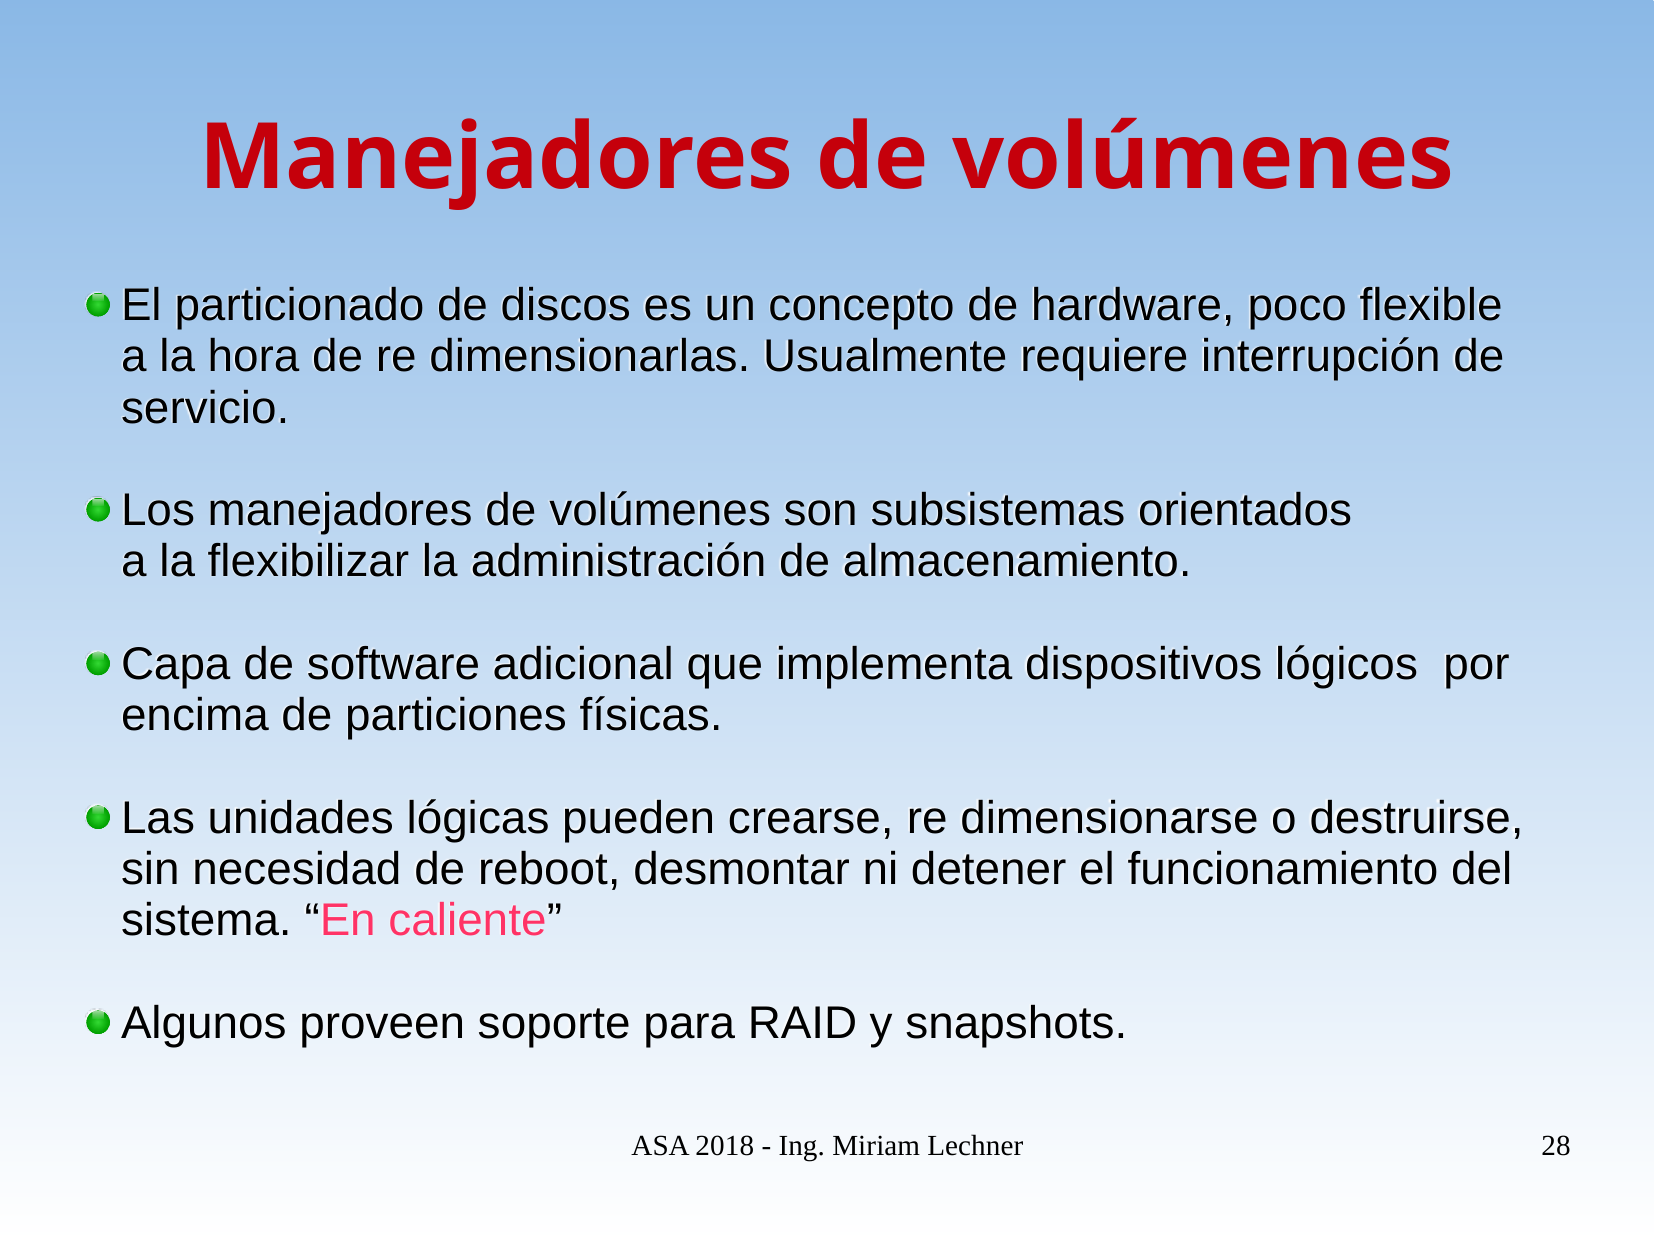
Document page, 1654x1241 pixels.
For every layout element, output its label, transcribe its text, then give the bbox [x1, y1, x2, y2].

title Manejadores de volúmenes [82, 49, 1571, 257]
text_box El particionado de discos es un concepto de hardware, poco flexible a la hora de re dimensionarlas. Usualmente requiere interrupción de servicio. Los manejadores de volúmenes son subsistemas orientados a la flexibilizar la administración de almacenamiento. Capa de software adicional que implementa dispositivos lógicos por encima de particiones físicas. Las unidades lógicas pueden crearse, re dimensionarse o destruirse, sin necesidad de reboot, desmontar ni detener el funcionamiento del sistema. “En caliente” Algunos proveen soporte para RAID y snapshots. [70, 271, 1542, 1158]
